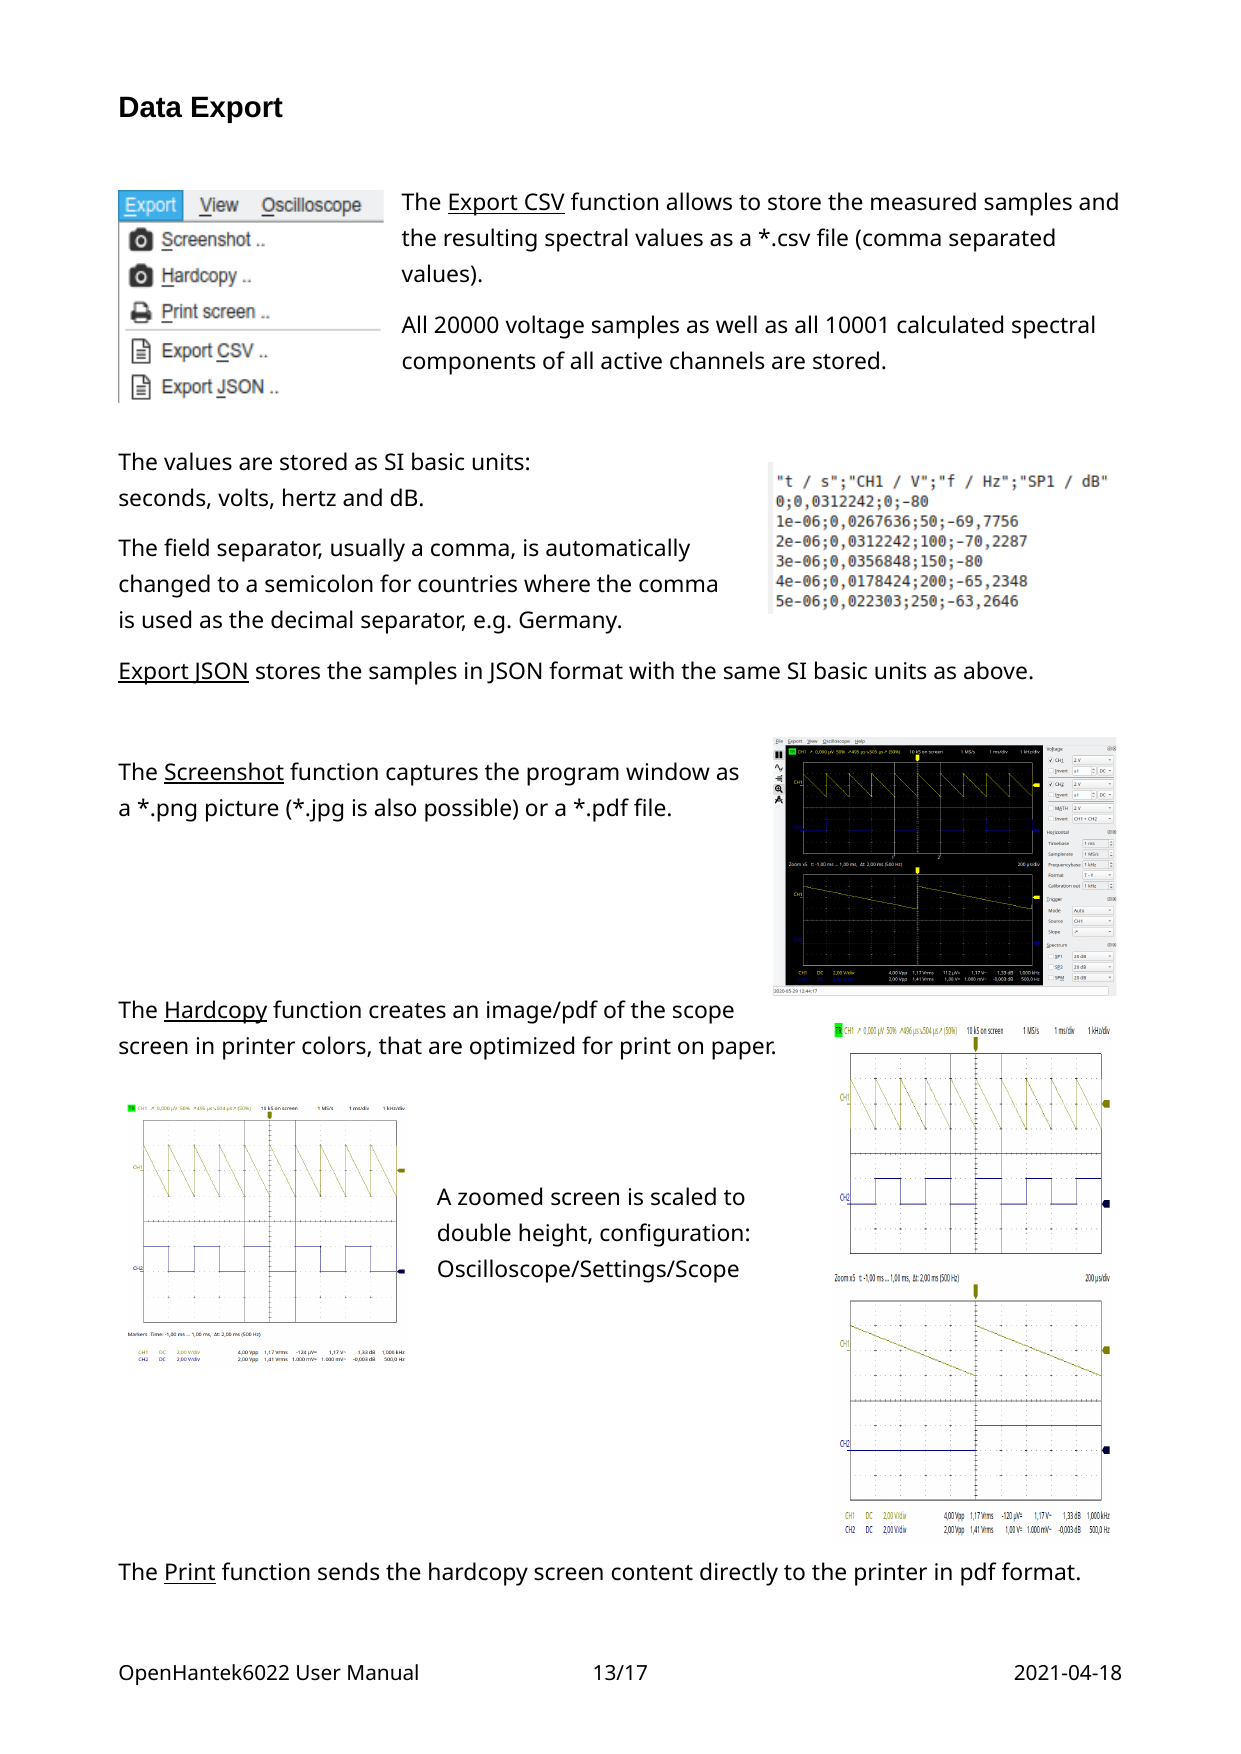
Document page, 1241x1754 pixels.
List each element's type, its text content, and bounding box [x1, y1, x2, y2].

text Export JSON stores the samples in JSON format with the same SI basic units as above. [118, 654, 1122, 686]
picture [831, 1016, 1113, 1543]
text The field separator, usually a comma, is automatically changed to a semicolon for countries where the comma is used as the decimal separator, e.g. Germany. [118, 532, 1122, 635]
text All 20000 voltage samples as well as all 10001 calculated spectral components of all active channels are stored. [384, 309, 1122, 376]
text The Print function sends the hardcopy screen content directly to the printer in pdf format. [118, 1556, 1122, 1587]
text The Hardcopy function creates an image/pdf of the scope screen in printer colors, that are optimized for print on paper. [118, 994, 1122, 1061]
picture [118, 190, 384, 403]
text The values are stored as SI basic units: seconds, volts, hertz and dB. [118, 446, 1122, 513]
picture [767, 462, 1119, 614]
picture [772, 737, 1117, 996]
text The Export CSV function allows to store the measured samples and the resulting spectral values as a *.csv file (comma separated values). [118, 186, 1122, 289]
picture [124, 1101, 408, 1366]
text A zoomed screen is scaled to double height, configuration: Oscilloscope/Settings/Scope [408, 1181, 831, 1284]
text The Screenshot function captures the program window as a *.png picture (*.jpg is also possible) or a *.pdf file. [118, 756, 772, 823]
subtitle Data Export [118, 89, 1122, 123]
